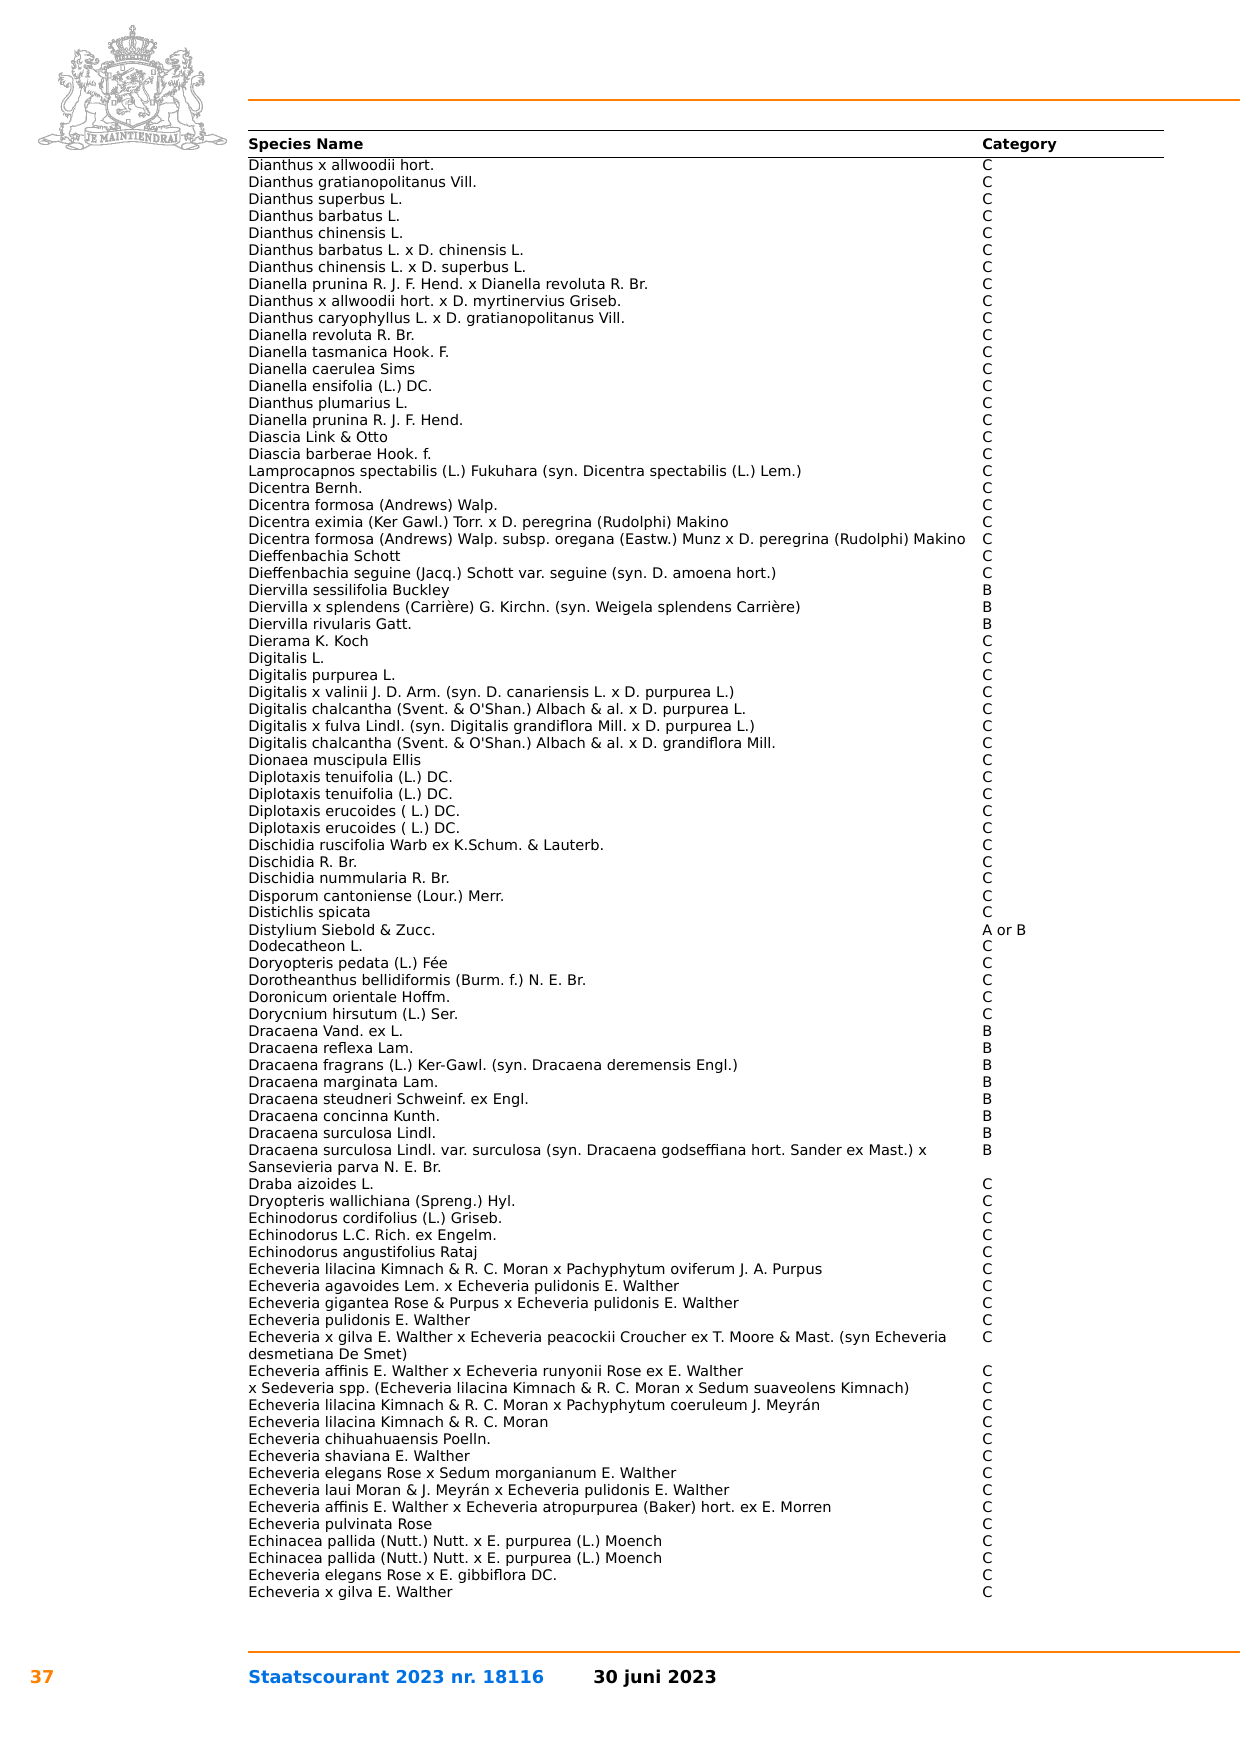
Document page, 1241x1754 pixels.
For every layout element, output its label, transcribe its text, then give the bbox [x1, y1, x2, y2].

table_cell Dianella prunina R. J. F. Hend. x Dianella revoluta R. Br. [248, 276, 976, 293]
table_cell Dianthus superbus L. [248, 191, 976, 208]
table_cell C [976, 718, 1163, 734]
table_cell C [976, 395, 1163, 412]
table_cell C [976, 361, 1163, 378]
table_cell C [976, 293, 1163, 310]
table_cell Digitalis x fulva Lindl. (syn. Digitalis grandiflora Mill. x D. purpurea L.) [248, 718, 976, 734]
table_cell Dorotheanthus bellidiformis (Burm. f.) N. E. Br. [248, 972, 976, 989]
table_cell Echeveria affinis E. Walther x Echeveria atropurpurea (Baker) hort. ex E. Morren [248, 1499, 976, 1516]
table_cell Dieffenbachia Schott [248, 548, 976, 565]
table_cell Dianella prunina R. J. F. Hend. [248, 412, 976, 429]
table_cell C [976, 1006, 1163, 1023]
table_cell Echeveria chihuahuaensis Poelln. [248, 1431, 976, 1448]
table_cell B [976, 1091, 1163, 1108]
table_cell Disporum cantoniense (Lour.) Merr. [248, 888, 976, 904]
table_cell x Sedeveria spp. (Echeveria lilacina Kimnach & R. C. Moran x Sedum suaveolens Kimnach) [248, 1380, 976, 1397]
table_cell Echinacea pallida (Nutt.) Nutt. x E. purpurea (L.) Moench [248, 1550, 976, 1567]
table_cell B [976, 1142, 1163, 1176]
table_cell Distichlis spicata [248, 904, 976, 921]
table_cell C [976, 1261, 1163, 1278]
table_cell B [976, 1057, 1163, 1074]
table_cell Echeveria affinis E. Walther x Echeveria runyonii Rose ex E. Walther [248, 1363, 976, 1380]
table_cell C [976, 565, 1163, 582]
table_cell Dracaena marginata Lam. [248, 1074, 976, 1091]
table_cell Doronicum orientale Hoffm. [248, 989, 976, 1006]
table_cell Dierama K. Koch [248, 633, 976, 650]
table_cell B [976, 599, 1163, 616]
table_cell Dicentra eximia (Ker Gawl.) Torr. x D. peregrina (Rudolphi) Makino [248, 514, 976, 531]
table_cell C [976, 684, 1163, 701]
table_cell C [976, 769, 1163, 786]
table_cell C [976, 735, 1163, 752]
table_header Category [976, 131, 1163, 157]
table_cell Digitalis L. [248, 650, 976, 667]
table_cell Digitalis chalcantha (Svent. & O'Shan.) Albach & al. x D. grandiflora Mill. [248, 735, 976, 752]
table_cell Dicentra formosa (Andrews) Walp. [248, 497, 976, 514]
table_cell Dicentra formosa (Andrews) Walp. subsp. oregana (Eastw.) Munz x D. peregrina (Rudolphi) Makino [248, 531, 976, 548]
table_cell B [976, 1108, 1163, 1125]
table_cell Echeveria x gilva E. Walther x Echeveria peacockii Croucher ex T. Moore & Mast. (syn Echeveria desmetiana De Smet) [248, 1329, 976, 1363]
table_cell C [976, 1176, 1163, 1193]
table_cell Dracaena surculosa Lindl. var. surculosa (syn. Dracaena godseffiana hort. Sander ex Mast.) x Sansevieria parva N. E. Br. [248, 1142, 976, 1176]
table_cell C [976, 1533, 1163, 1549]
table_cell Echinacea pallida (Nutt.) Nutt. x E. purpurea (L.) Moench [248, 1533, 976, 1549]
table_cell Echeveria lilacina Kimnach & R. C. Moran [248, 1414, 976, 1431]
table_cell Echeveria lilacina Kimnach & R. C. Moran x Pachyphytum coeruleum J. Meyrán [248, 1397, 976, 1414]
table_cell C [976, 1499, 1163, 1516]
table_cell C [976, 225, 1163, 242]
table_cell C [976, 1584, 1163, 1601]
table_cell C [976, 752, 1163, 768]
table_cell C [976, 548, 1163, 565]
table_cell Digitalis purpurea L. [248, 667, 976, 684]
table_cell C [976, 531, 1163, 548]
table_cell C [976, 904, 1163, 921]
table_cell C [976, 989, 1163, 1006]
table_cell Echinodorus L.C. Rich. ex Engelm. [248, 1227, 976, 1244]
table_cell C [976, 208, 1163, 225]
table_cell A or B [976, 921, 1163, 938]
table_cell C [976, 1380, 1163, 1397]
table_cell Echeveria laui Moran & J. Meyrán x Echeveria pulidonis E. Walther [248, 1482, 976, 1499]
table_cell Echeveria shaviana E. Walther [248, 1448, 976, 1465]
table_cell Diascia Link & Otto [248, 429, 976, 446]
table_header Species Name [248, 131, 976, 157]
table_cell Doryopteris pedata (L.) Fée [248, 955, 976, 972]
table_cell Dianella tasmanica Hook. F. [248, 344, 976, 361]
table_cell Echeveria agavoides Lem. x Echeveria pulidonis E. Walther [248, 1278, 976, 1295]
table_cell C [976, 1295, 1163, 1312]
table_cell Dianthus caryophyllus L. x D. gratianopolitanus Vill. [248, 310, 976, 327]
table_cell C [976, 480, 1163, 497]
table_cell Echinodorus cordifolius (L.) Griseb. [248, 1210, 976, 1227]
table_cell B [976, 1023, 1163, 1040]
table_cell Echeveria pulidonis E. Walther [248, 1312, 976, 1329]
table_cell Dianella caerulea Sims [248, 361, 976, 378]
table_cell Dracaena surculosa Lindl. [248, 1125, 976, 1142]
table_cell B [976, 582, 1163, 599]
table_cell Diplotaxis tenuifolia (L.) DC. [248, 769, 976, 786]
table_cell Dianthus gratianopolitanus Vill. [248, 174, 976, 191]
table_cell C [976, 1210, 1163, 1227]
table_cell C [976, 803, 1163, 819]
table_cell Dracaena steudneri Schweinf. ex Engl. [248, 1091, 976, 1108]
table_cell C [976, 344, 1163, 361]
table_cell Dianthus x allwoodii hort. x D. myrtinervius Griseb. [248, 293, 976, 310]
table_cell Dianthus barbatus L. [248, 208, 976, 225]
table_cell C [976, 429, 1163, 446]
table_cell C [976, 1312, 1163, 1329]
table_cell C [976, 870, 1163, 887]
table_cell Dianthus chinensis L. x D. superbus L. [248, 259, 976, 276]
table_cell C [976, 1431, 1163, 1448]
table_cell Distylium Siebold & Zucc. [248, 921, 976, 938]
table_cell C [976, 1329, 1163, 1363]
table_cell Dorycnium hirsutum (L.) Ser. [248, 1006, 976, 1023]
table_cell C [976, 820, 1163, 836]
table_cell Echeveria pulvinata Rose [248, 1516, 976, 1533]
table_cell C [976, 497, 1163, 514]
table_cell C [976, 1227, 1163, 1244]
table_cell Diervilla x splendens (Carrière) G. Kirchn. (syn. Weigela splendens Carrière) [248, 599, 976, 616]
picture [38, 25, 227, 150]
table_cell C [976, 786, 1163, 802]
table_cell C [976, 1550, 1163, 1567]
table_cell B [976, 1040, 1163, 1057]
table_cell C [976, 888, 1163, 904]
table_cell C [976, 938, 1163, 955]
table_cell Lamprocapnos spectabilis (L.) Fukuhara (syn. Dicentra spectabilis (L.) Lem.) [248, 463, 976, 480]
table_cell Digitalis chalcantha (Svent. & O'Shan.) Albach & al. x D. purpurea L. [248, 701, 976, 718]
table_cell C [976, 463, 1163, 480]
table_cell Echeveria elegans Rose x E. gibbiflora DC. [248, 1567, 976, 1583]
table_cell Dianella revoluta R. Br. [248, 327, 976, 344]
table_cell C [976, 1278, 1163, 1295]
table_cell Dracaena Vand. ex L. [248, 1023, 976, 1040]
table_cell Diplotaxis erucoides ( L.) DC. [248, 820, 976, 836]
table_cell B [976, 1074, 1163, 1091]
table_cell C [976, 514, 1163, 531]
table_cell C [976, 1414, 1163, 1431]
table_cell C [976, 633, 1163, 650]
table_cell C [976, 1482, 1163, 1499]
table_cell C [976, 1567, 1163, 1583]
table_cell Echeveria elegans Rose x Sedum morganianum E. Walther [248, 1465, 976, 1482]
table_cell C [976, 174, 1163, 191]
table_cell C [976, 955, 1163, 972]
table_cell C [976, 701, 1163, 718]
table_cell C [976, 310, 1163, 327]
table_cell Dianthus chinensis L. [248, 225, 976, 242]
table_cell C [976, 191, 1163, 208]
table_cell C [976, 650, 1163, 667]
table_cell Dischidia nummularia R. Br. [248, 870, 976, 887]
table_cell Dischidia R. Br. [248, 854, 976, 870]
table_cell C [976, 1465, 1163, 1482]
table_cell C [976, 667, 1163, 684]
table_cell Dianella ensifolia (L.) DC. [248, 378, 976, 395]
table_cell Dryopteris wallichiana (Spreng.) Hyl. [248, 1193, 976, 1210]
table_cell Dianthus barbatus L. x D. chinensis L. [248, 242, 976, 259]
table_cell B [976, 1125, 1163, 1142]
table_cell B [976, 616, 1163, 633]
table_cell C [976, 412, 1163, 429]
table_cell C [976, 259, 1163, 276]
table_cell Diascia barberae Hook. f. [248, 446, 976, 463]
table_cell C [976, 854, 1163, 870]
table_cell Dodecatheon L. [248, 938, 976, 955]
table_cell Dracaena concinna Kunth. [248, 1108, 976, 1125]
table_cell Dianthus plumarius L. [248, 395, 976, 412]
table_cell Diplotaxis erucoides ( L.) DC. [248, 803, 976, 819]
table_cell C [976, 1448, 1163, 1465]
table_cell Dracaena reflexa Lam. [248, 1040, 976, 1057]
table_cell C [976, 1516, 1163, 1533]
table_cell C [976, 836, 1163, 853]
table_cell C [976, 276, 1163, 293]
table_cell C [976, 972, 1163, 989]
table_cell C [976, 1244, 1163, 1261]
table_cell Diervilla rivularis Gatt. [248, 616, 976, 633]
table_cell Echeveria gigantea Rose & Purpus x Echeveria pulidonis E. Walther [248, 1295, 976, 1312]
table_cell C [976, 1193, 1163, 1210]
table_cell Dianthus x allwoodii hort. [248, 158, 976, 174]
table_cell Dieffenbachia seguine (Jacq.) Schott var. seguine (syn. D. amoena hort.) [248, 565, 976, 582]
table_cell Diervilla sessilifolia Buckley [248, 582, 976, 599]
table_cell Echeveria x gilva E. Walther [248, 1584, 976, 1601]
table_cell Dischidia ruscifolia Warb ex K.Schum. & Lauterb. [248, 836, 976, 853]
table_cell C [976, 158, 1163, 174]
table_cell C [976, 1397, 1163, 1414]
table_cell C [976, 446, 1163, 463]
table_cell C [976, 378, 1163, 395]
table_cell C [976, 242, 1163, 259]
table_cell Dionaea muscipula Ellis [248, 752, 976, 768]
table_cell Echeveria lilacina Kimnach & R. C. Moran x Pachyphytum oviferum J. A. Purpus [248, 1261, 976, 1278]
table_cell C [976, 327, 1163, 344]
table_cell Dracaena fragrans (L.) Ker-Gawl. (syn. Dracaena deremensis Engl.) [248, 1057, 976, 1074]
table_cell Draba aizoides L. [248, 1176, 976, 1193]
table_cell C [976, 1363, 1163, 1380]
table_cell Digitalis x valinii J. D. Arm. (syn. D. canariensis L. x D. purpurea L.) [248, 684, 976, 701]
table_cell Echinodorus angustifolius Rataj [248, 1244, 976, 1261]
table_cell Dicentra Bernh. [248, 480, 976, 497]
table_cell Diplotaxis tenuifolia (L.) DC. [248, 786, 976, 802]
